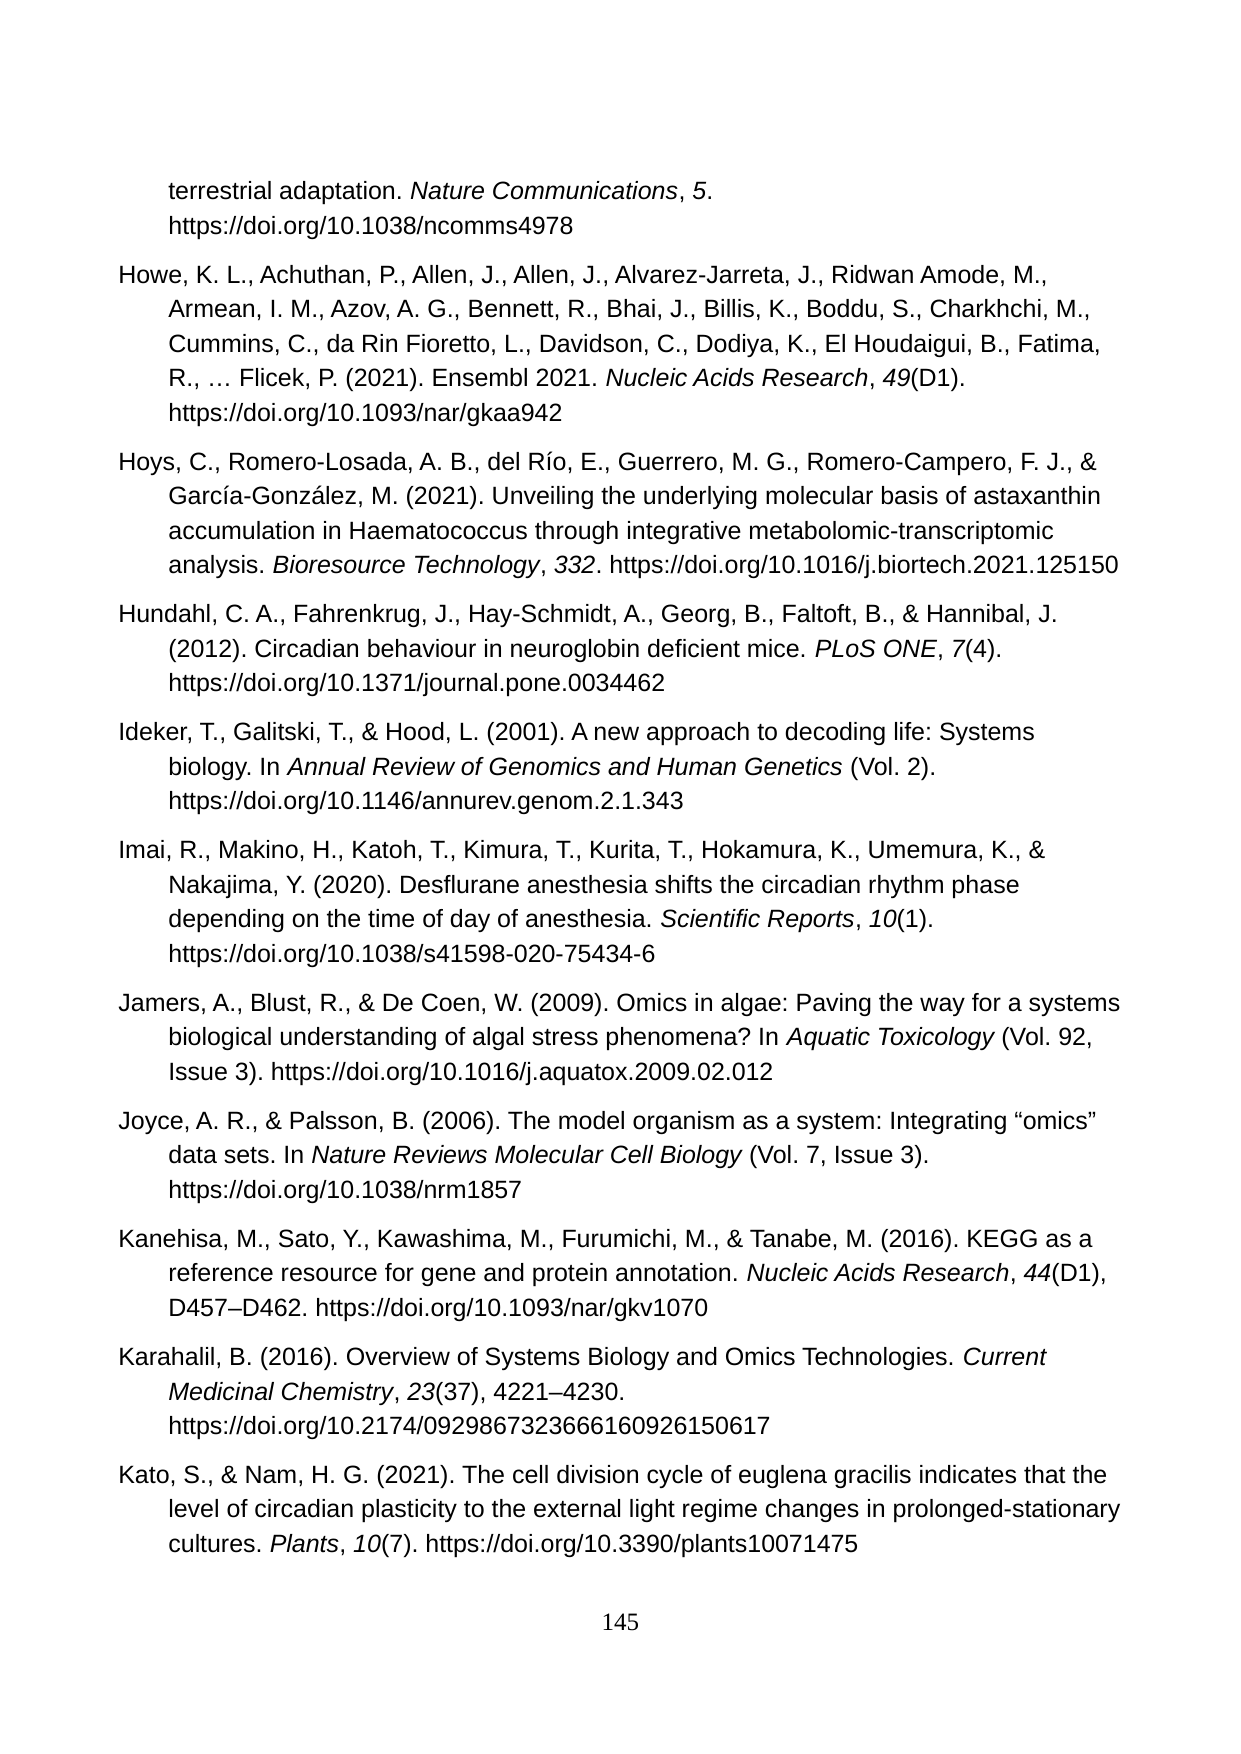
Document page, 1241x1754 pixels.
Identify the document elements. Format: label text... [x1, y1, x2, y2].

text Kato, S., & Nam, H. G. (2021). The cell division cycle of euglena gracilis indicates that the level of circadian plasticity to the external light regime changes in prolonged‐stationary cultures. Plants, 10(7). https://doi.org/10.3390/plants10071475 [118, 1460, 1122, 1558]
text Howe, K. L., Achuthan, P., Allen, J., Allen, J., Alvarez-Jarreta, J., Ridwan Amode, M., Armean, I. M., Azov, A. G., Bennett, R., Bhai, J., Billis, K., Boddu, S., Charkhchi, M., Cummins, C., da Rin Fioretto, L., Davidson, C., Dodiya, K., El Houdaigui, B., Fatima, R., … Flicek, P. (2021). Ensembl 2021. Nucleic Acids Research, 49(D1). https://doi.org/10.1093/nar/gkaa942 [118, 260, 1122, 427]
text Imai, R., Makino, H., Katoh, T., Kimura, T., Kurita, T., Hokamura, K., Umemura, K., & Nakajima, Y. (2020). Desflurane anesthesia shifts the circadian rhythm phase depending on the time of day of anesthesia. Scientific Reports, 10(1). https://doi.org/10.1038/s41598-020-75434-6 [118, 835, 1122, 968]
text Karahalil, B. (2016). Overview of Systems Biology and Omics Technologies. Current Medicinal Chemistry, 23(37), 4221–4230. https://doi.org/10.2174/0929867323666160926150617 [118, 1342, 1122, 1440]
text Kanehisa, M., Sato, Y., Kawashima, M., Furumichi, M., & Tanabe, M. (2016). KEGG as a reference resource for gene and protein annotation. Nucleic Acids Research, 44(D1), D457–D462. https://doi.org/10.1093/nar/gkv1070 [118, 1224, 1122, 1322]
text Hundahl, C. A., Fahrenkrug, J., Hay-Schmidt, A., Georg, B., Faltoft, B., & Hannibal, J. (2012). Circadian behaviour in neuroglobin deficient mice. PLoS ONE, 7(4). https://doi.org/10.1371/journal.pone.0034462 [118, 599, 1122, 697]
text Jamers, A., Blust, R., & De Coen, W. (2009). Omics in algae: Paving the way for a systems biological understanding of algal stress phenomena? In Aquatic Toxicology (Vol. 92, Issue 3). https://doi.org/10.1016/j.aquatox.2009.02.012 [118, 988, 1122, 1086]
text terrestrial adaptation. Nature Communications, 5. https://doi.org/10.1038/ncomms4978 [118, 176, 1122, 239]
text Joyce, A. R., & Palsson, B. (2006). The model organism as a system: Integrating “omics” data sets. In Nature Reviews Molecular Cell Biology (Vol. 7, Issue 3). https://doi.org/10.1038/nrm1857 [118, 1106, 1122, 1204]
text Ideker, T., Galitski, T., & Hood, L. (2001). A new approach to decoding life: Systems biology. In Annual Review of Genomics and Human Genetics (Vol. 2). https://doi.org/10.1146/annurev.genom.2.1.343 [118, 717, 1122, 815]
text Hoys, C., Romero-Losada, A. B., del Río, E., Guerrero, M. G., Romero-Campero, F. J., & García-González, M. (2021). Unveiling the underlying molecular basis of astaxanthin accumulation in Haematococcus through integrative metabolomic-transcriptomic analysis. Bioresource Technology, 332. https://doi.org/10.1016/j.biortech.2021.125150 [118, 447, 1122, 579]
